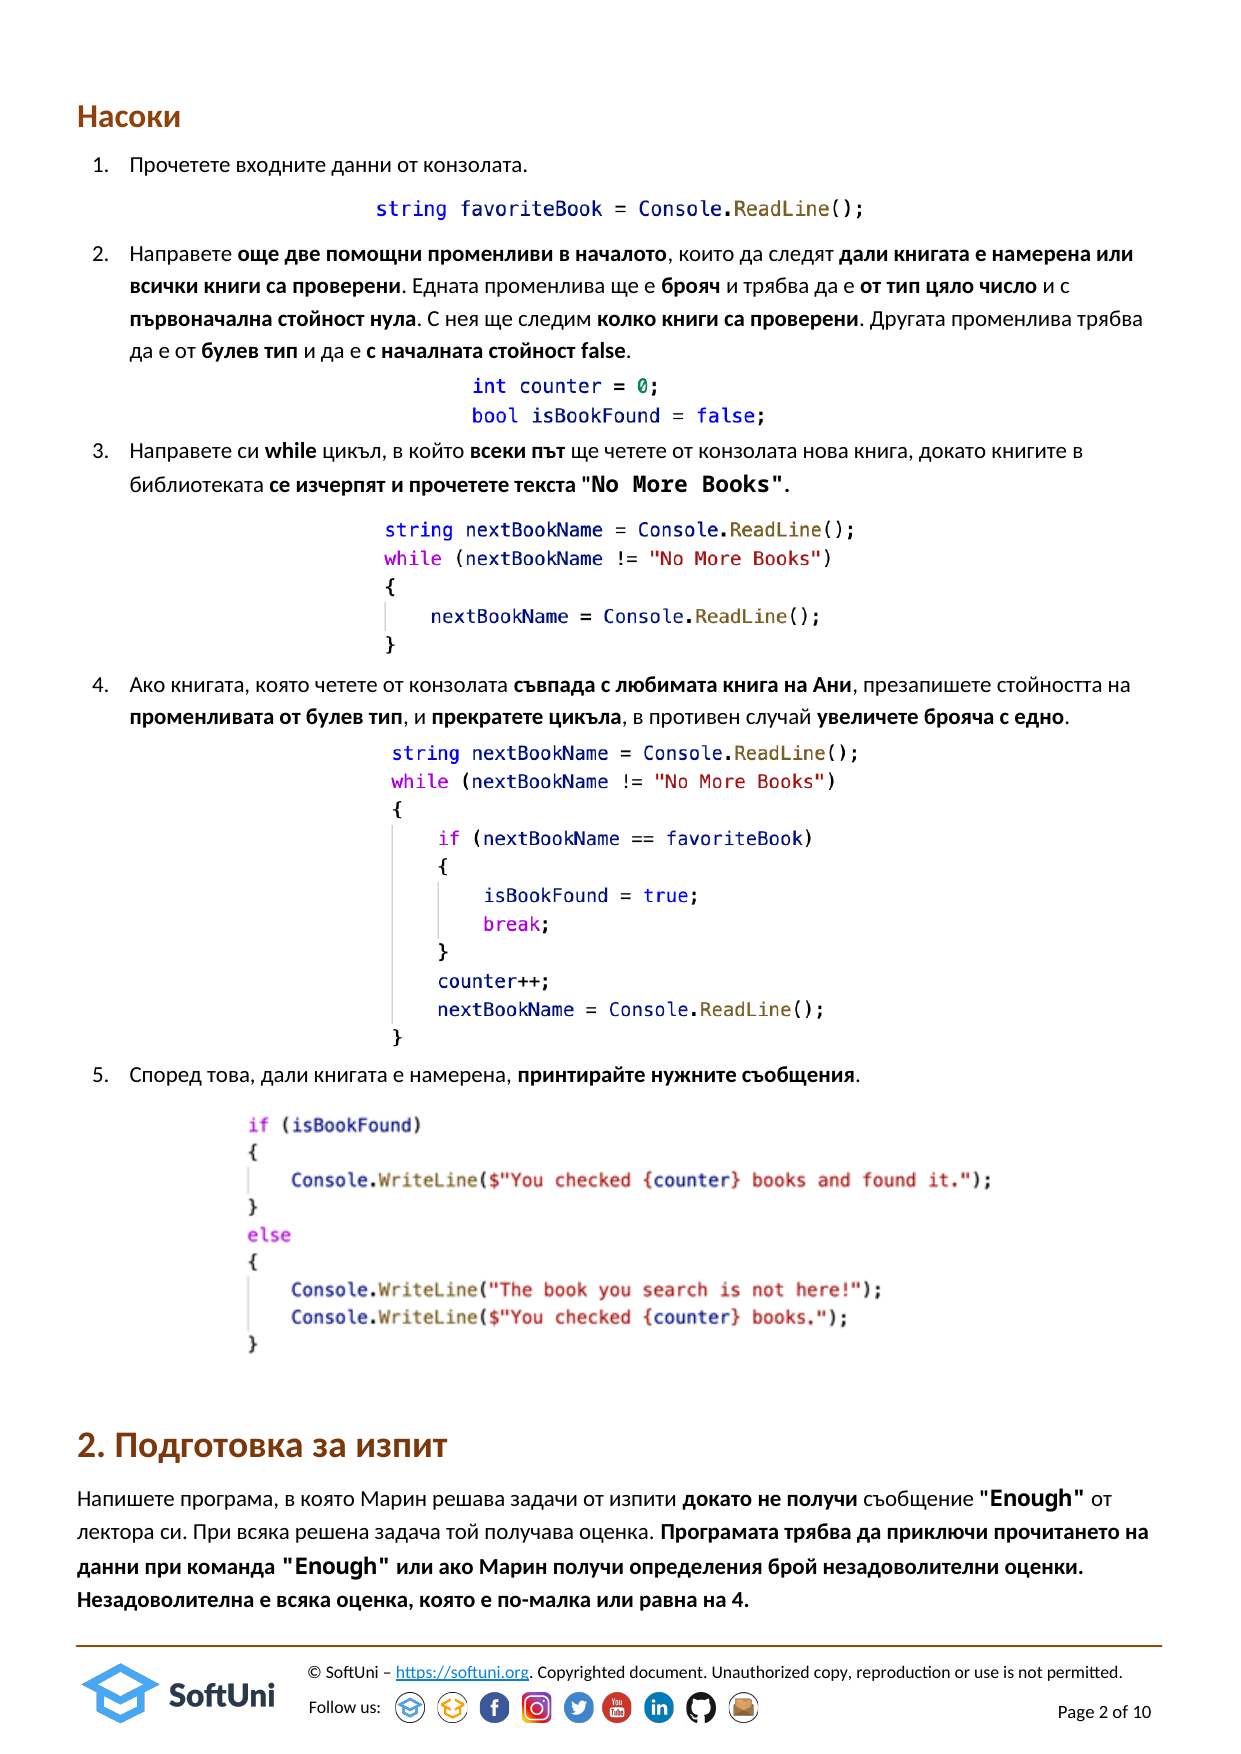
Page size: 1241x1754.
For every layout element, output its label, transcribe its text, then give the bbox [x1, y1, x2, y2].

list Направете си while цикъл, в който всеки път ще четете от конзолата нова книга, докато книгите в библиотеката се изчерпят и прочетете текста "No More Books". [92, 436, 1163, 500]
list Според това, дали книгата е намерена, принтирайте нужните съобщения. [92, 1060, 1163, 1088]
picture [564, 1692, 594, 1723]
picture [522, 1692, 552, 1723]
picture [367, 191, 873, 227]
picture [658, 1705, 667, 1714]
picture [644, 1692, 653, 1701]
picture [686, 1692, 716, 1723]
picture [75, 1658, 281, 1729]
picture [479, 1692, 510, 1723]
list Ако книгата, която четете от конзолата съвпада с любимата книга на Ани, презапишете стойността на променливата от булев тип, и прекратете цикъла, в противен случай увеличете брояча с едно. [92, 670, 1163, 730]
picture [463, 368, 777, 432]
list Прочетете входните данни от конзолата. [92, 151, 1163, 178]
picture [728, 1692, 759, 1723]
list Направете още две помощни променливи в началото, които да следят дали книгата е намерена или всички книги са проверени. Едната променлива ще е брояч и трябва да е от тип цяло число и с първоначална стойност нула. С нея ще следим колко книги са проверени. Другата променлива трябва да е от булев тип и да е с началната стойност false. [92, 239, 1163, 364]
picture [602, 1692, 632, 1723]
subtitle Насоки [77, 95, 1163, 136]
picture [665, 1692, 674, 1701]
picture [369, 734, 872, 1057]
picture [373, 504, 867, 666]
picture [231, 1100, 1010, 1368]
picture [644, 1714, 653, 1723]
subtitle Подготовка за изпит [77, 1421, 1163, 1467]
picture [665, 1714, 674, 1723]
text Напишете програма, в която Марин решава задачи от изпити докато не получи съобщение "Enough" от лектора си. При всяка решена задача той получава оценка. Програмата трябва да приключи прочитането на данни при команда "Enough" или ако Марин получи определения брой незадоволителни оценки. Незадоволителна е всяка оценка, която е по-малка или равна на 4. [77, 1482, 1163, 1614]
picture [395, 1692, 425, 1723]
picture [437, 1692, 468, 1723]
